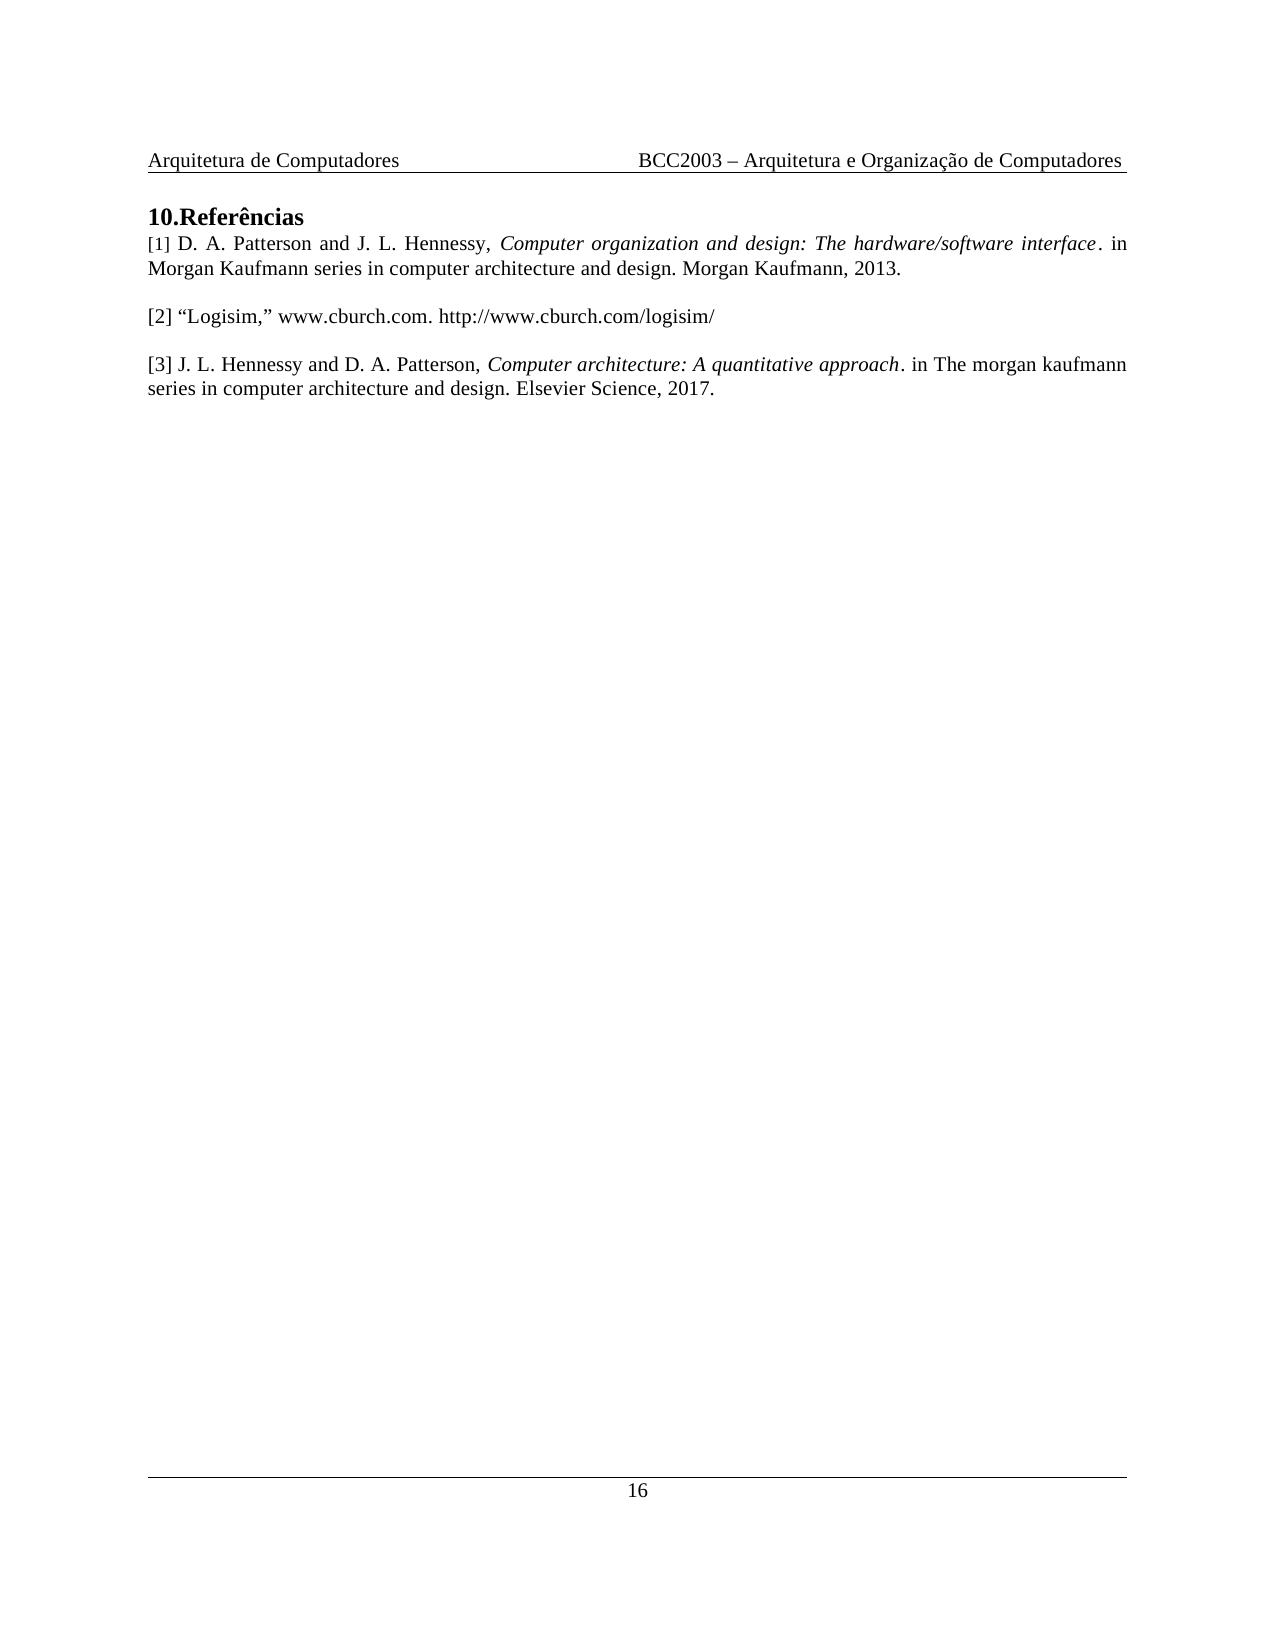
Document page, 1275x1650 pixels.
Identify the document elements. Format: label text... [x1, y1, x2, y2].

text [1] D. A. Patterson and J. L. Hennessy, Computer organization and design: The hardware/software interface. in Morgan Kaufmann series in computer architecture and design. Morgan Kaufmann, 2013. [148, 231, 1127, 279]
subtitle Referências [148, 202, 1127, 231]
text [3] J. L. Hennessy and D. A. Patterson, Computer architecture: A quantitative approach. in The morgan kaufmann series in computer architecture and design. Elsevier Science, 2017. [148, 352, 1127, 400]
text [2] “Logisim,” www.cburch.com. http://www.cburch.com/logisim/ [148, 303, 1127, 327]
